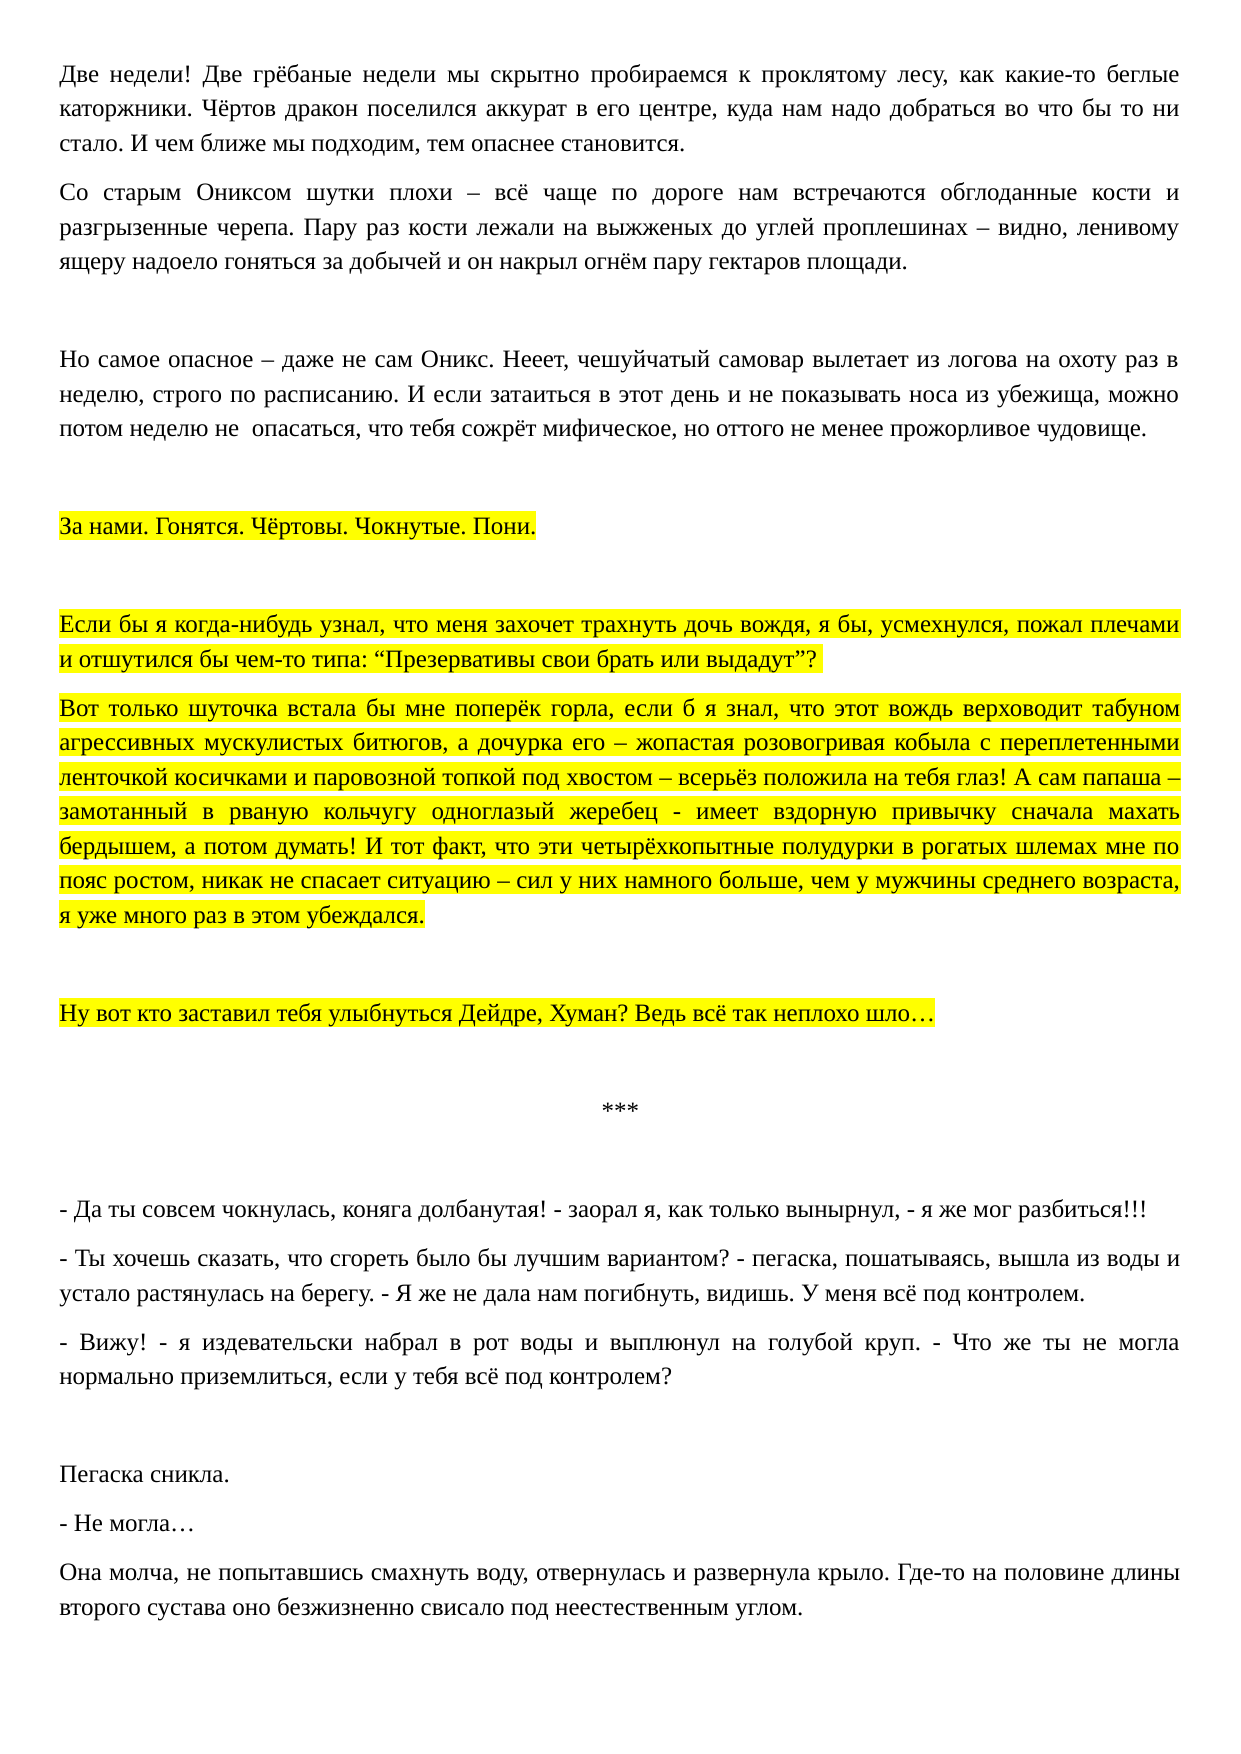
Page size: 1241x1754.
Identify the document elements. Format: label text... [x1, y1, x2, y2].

text Пегаска сникла. [59, 1459, 1181, 1488]
text Со старым Ониксом шутки плохи – всё чаще по дороге нам встречаются обглоданные кости и разгрызенные черепа. Пару раз кости лежали на выжженых до углей проплешинах – видно, ленивому ящеру надоело гоняться за добычей и он накрыл огнём пару гектаров площади. [59, 177, 1181, 275]
text Она молча, не попытавшись смахнуть воду, отвернулась и развернула крыло. Где-то на половине длины второго сустава оно безжизненно свисало под неестественным углом. [59, 1557, 1181, 1621]
text Но самое опасное – даже не сам Оникс. Нееет, чешуйчатый самовар вылетает из логова на охоту раз в неделю, строго по расписанию. И если затаиться в этот день и не показывать носа из убежища, можно потом неделю не опасаться, что тебя сожрёт мифическое, но оттого не менее прожорливое чудовище. [59, 344, 1181, 442]
text Если бы я когда-нибудь узнал, что меня захочет трахнуть дочь вождя, я бы, усмехнулся, пожал плечами и отшутился бы чем-то типа: “Презервативы свои брать или выдадут”? [59, 609, 1181, 673]
text За нами. Гонятся. Чёртовы. Чокнутые. Пони. [59, 511, 1181, 540]
text - Вижу! - я издевательски набрал в рот воды и выплюнул на голубой круп. - Что же ты не могла нормально приземлиться, если у тебя всё под контролем? [59, 1327, 1181, 1390]
text - Ты хочешь сказать, что сгореть было бы лучшим вариантом? - пегаска, пошатываясь, вышла из воды и устало растянулась на берегу. - Я же не дала нам погибнуть, видишь. У меня всё под контролем. [59, 1243, 1181, 1306]
text Вот только шуточка встала бы мне поперёк горла, если б я знал, что этот вождь верховодит табуном агрессивных мускулистых битюгов, а дочурка его – жопастая розовогривая кобыла с переплетенными ленточкой косичками и паровозной топкой под хвостом – всерьёз положила на тебя глаз! А сам папаша – замотанный в рваную кольчугу одноглазый жеребец - имеет вздорную привычку сначала махать бердышем, а потом думать! И тот факт, что эти четырёхкопытные полудурки в рогатых шлемах мне по пояс ростом, никак не спасает ситуацию – сил у них намного больше, чем у мужчины среднего возраста, я уже много раз в этом убеждался. [59, 693, 1181, 928]
text Две недели! Две грёбаные недели мы скрытно пробираемся к проклятому лесу, как какие-то беглые каторжники. Чёртов дракон поселился аккурат в его центре, куда нам надо добраться во что бы то ни стало. И чем ближе мы подходим, тем опаснее становится. [59, 59, 1181, 157]
text Ну вот кто заставил тебя улыбнуться Дейдре, Хуман? Ведь всё так неплохо шло… [59, 998, 1181, 1027]
text - Да ты совсем чокнулась, коняга долбанутая! - заорал я, как только вынырнул, - я же мог разбиться!!! [59, 1194, 1181, 1223]
text *** [59, 1096, 1181, 1125]
text - Не могла… [59, 1508, 1181, 1537]
